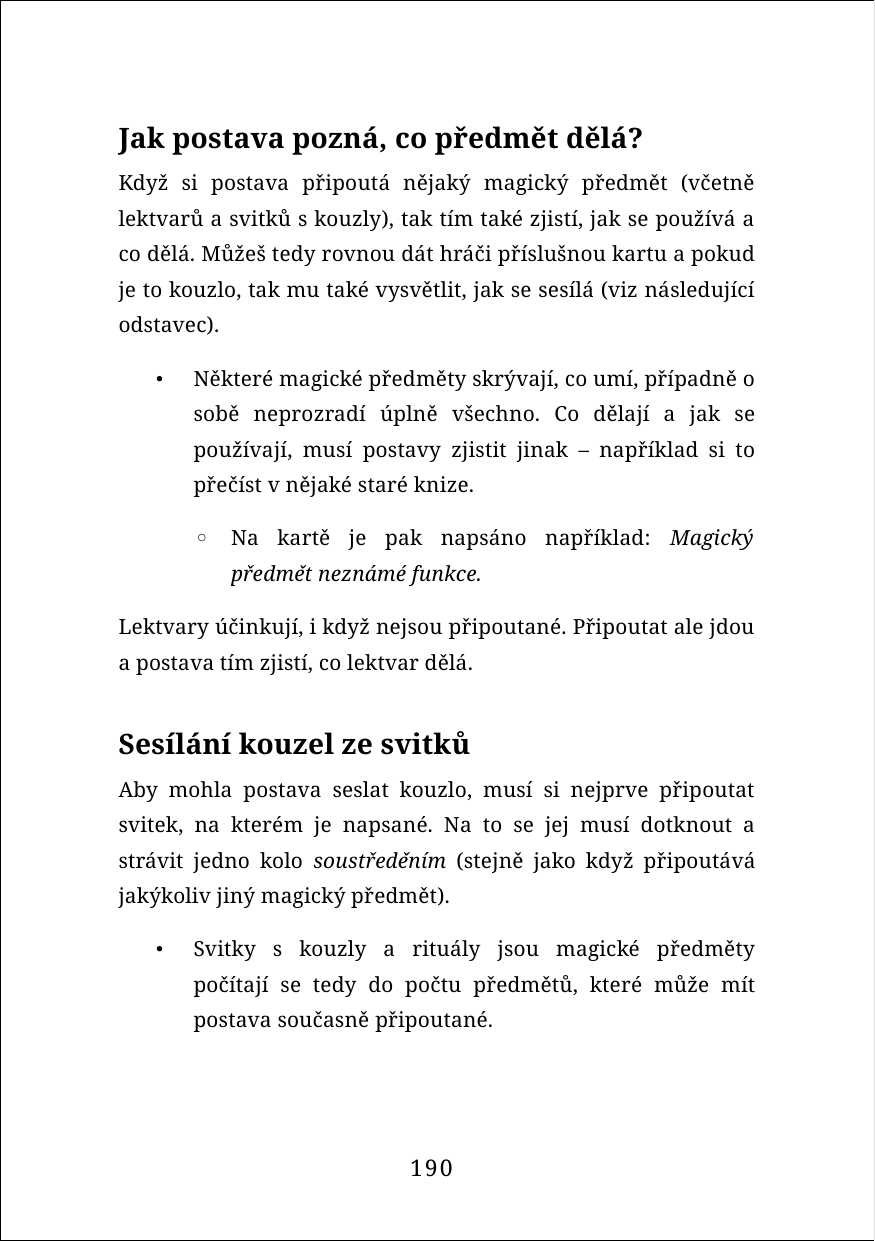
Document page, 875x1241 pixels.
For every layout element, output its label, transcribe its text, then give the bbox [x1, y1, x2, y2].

text Aby mohla postava seslat kouzlo, musí si nejprve připoutat svitek, na kterém je napsané. Na to se jej musí dotknout a strávit jedno kolo soustředěním (stejně jako když připoutává jakýkoliv jiný magický předmět). [118, 775, 756, 910]
subtitle Sesílání kouzel ze svitků [118, 724, 756, 763]
text Když si postava připoutá nějaký magický předmět (včetně lektvarů a svitků s kouzly), tak tím také zjistí, jak se používá a co dělá. Můžeš tedy rovnou dát hráči příslušnou kartu a pokud je to kouzlo, tak mu také vysvětlit, jak se sesílá (viz následující odstavec). [118, 168, 756, 339]
subtitle Jak postava pozná, co předmět dělá? [118, 118, 756, 157]
list Na kartě je pak napsáno například: Magický předmět neznámé funkce. [193, 523, 756, 587]
list Některé magické předměty skrývají, co umí, případně o sobě neprozradí úplně všechno. Co dělají a jak se používají, musí postavy zjistit jinak – například si to přečíst v nějaké staré knize. [156, 364, 756, 499]
text Lektvary účinkují, i když nejsou připoutané. Připoutat ale jdou a postava tím zjistí, co lektvar dělá. [118, 612, 756, 676]
list Svitky s kouzly a rituály jsou magické předměty počítají se tedy do počtu předmětů, které může mít postava současně připoutané. [156, 934, 756, 1034]
